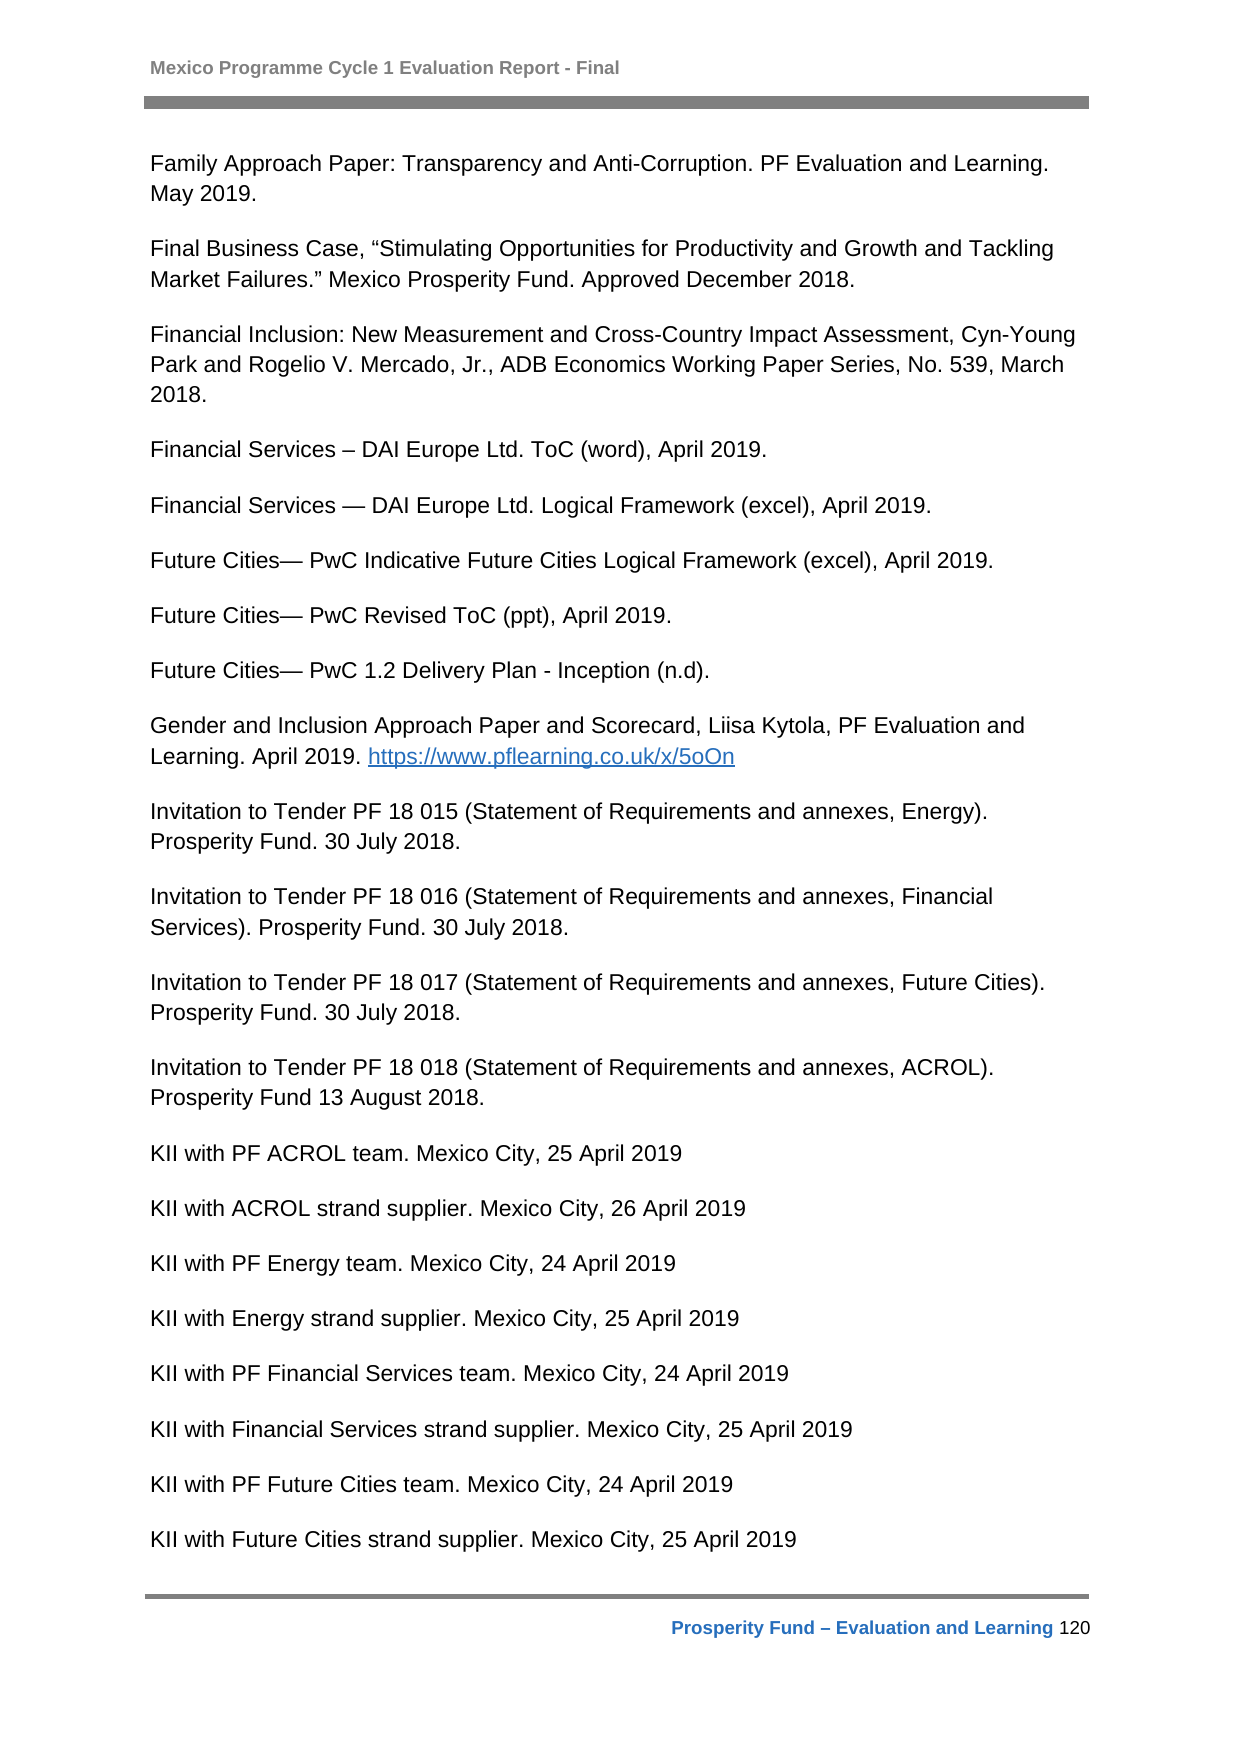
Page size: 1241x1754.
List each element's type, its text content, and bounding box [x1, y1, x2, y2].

text KII with Energy strand supplier. Mexico City, 25 April 2019 [150, 1305, 1090, 1332]
text KII with PF Financial Services team. Mexico City, 24 April 2019 [150, 1360, 1090, 1387]
text Future Cities— PwC Revised ToC (ppt), April 2019. [150, 602, 1090, 628]
text Family Approach Paper: Transparency and Anti-Corruption. PF Evaluation and Learning. May 2019. [150, 150, 1090, 207]
text Financial Inclusion: New Measurement and Cross-Country Impact Assessment, Cyn-Young Park and Rogelio V. Mercado, Jr., ADB Economics Working Paper Series, No. 539, March 2018. [150, 321, 1090, 408]
text KII with Financial Services strand supplier. Mexico City, 25 April 2019 [150, 1416, 1090, 1442]
text KII with PF Energy team. Mexico City, 24 April 2019 [150, 1250, 1090, 1276]
text Invitation to Tender PF 18 015 (Statement of Requirements and annexes, Energy). Prosperity Fund. 30 July 2018. [150, 798, 1090, 854]
text Final Business Case, “Stimulating Opportunities for Productivity and Growth and Tackling Market Failures.” Mexico Prosperity Fund. Approved December 2018. [150, 235, 1090, 292]
text Invitation to Tender PF 18 016 (Statement of Requirements and annexes, Financial Services). Prosperity Fund. 30 July 2018. [150, 883, 1090, 940]
text Future Cities— PwC 1.2 Delivery Plan - Inception (n.d). [150, 657, 1090, 684]
text KII with ACROL strand supplier. Mexico City, 26 April 2019 [150, 1195, 1090, 1221]
text KII with PF ACROL team. Mexico City, 25 April 2019 [150, 1139, 1090, 1166]
text Gender and Inclusion Approach Paper and Scorecard, Liisa Kytola, PF Evaluation and Learning. April 2019. https://www.pflearning.co.uk/x/5oOn [150, 712, 1090, 769]
text Financial Services — DAI Europe Ltd. Logical Framework (excel), April 2019. [150, 492, 1090, 518]
text Financial Services – DAI Europe Ltd. ToC (word), April 2019. [150, 436, 1090, 463]
text KII with Future Cities strand supplier. Mexico City, 25 April 2019 [150, 1526, 1090, 1552]
text Invitation to Tender PF 18 017 (Statement of Requirements and annexes, Future Cities). Prosperity Fund. 30 July 2018. [150, 969, 1090, 1025]
text Invitation to Tender PF 18 018 (Statement of Requirements and annexes, ACROL). Prosperity Fund 13 August 2018. [150, 1054, 1090, 1111]
text KII with PF Future Cities team. Mexico City, 24 April 2019 [150, 1471, 1090, 1497]
text Future Cities— PwC Indicative Future Cities Logical Framework (excel), April 2019. [150, 547, 1090, 573]
